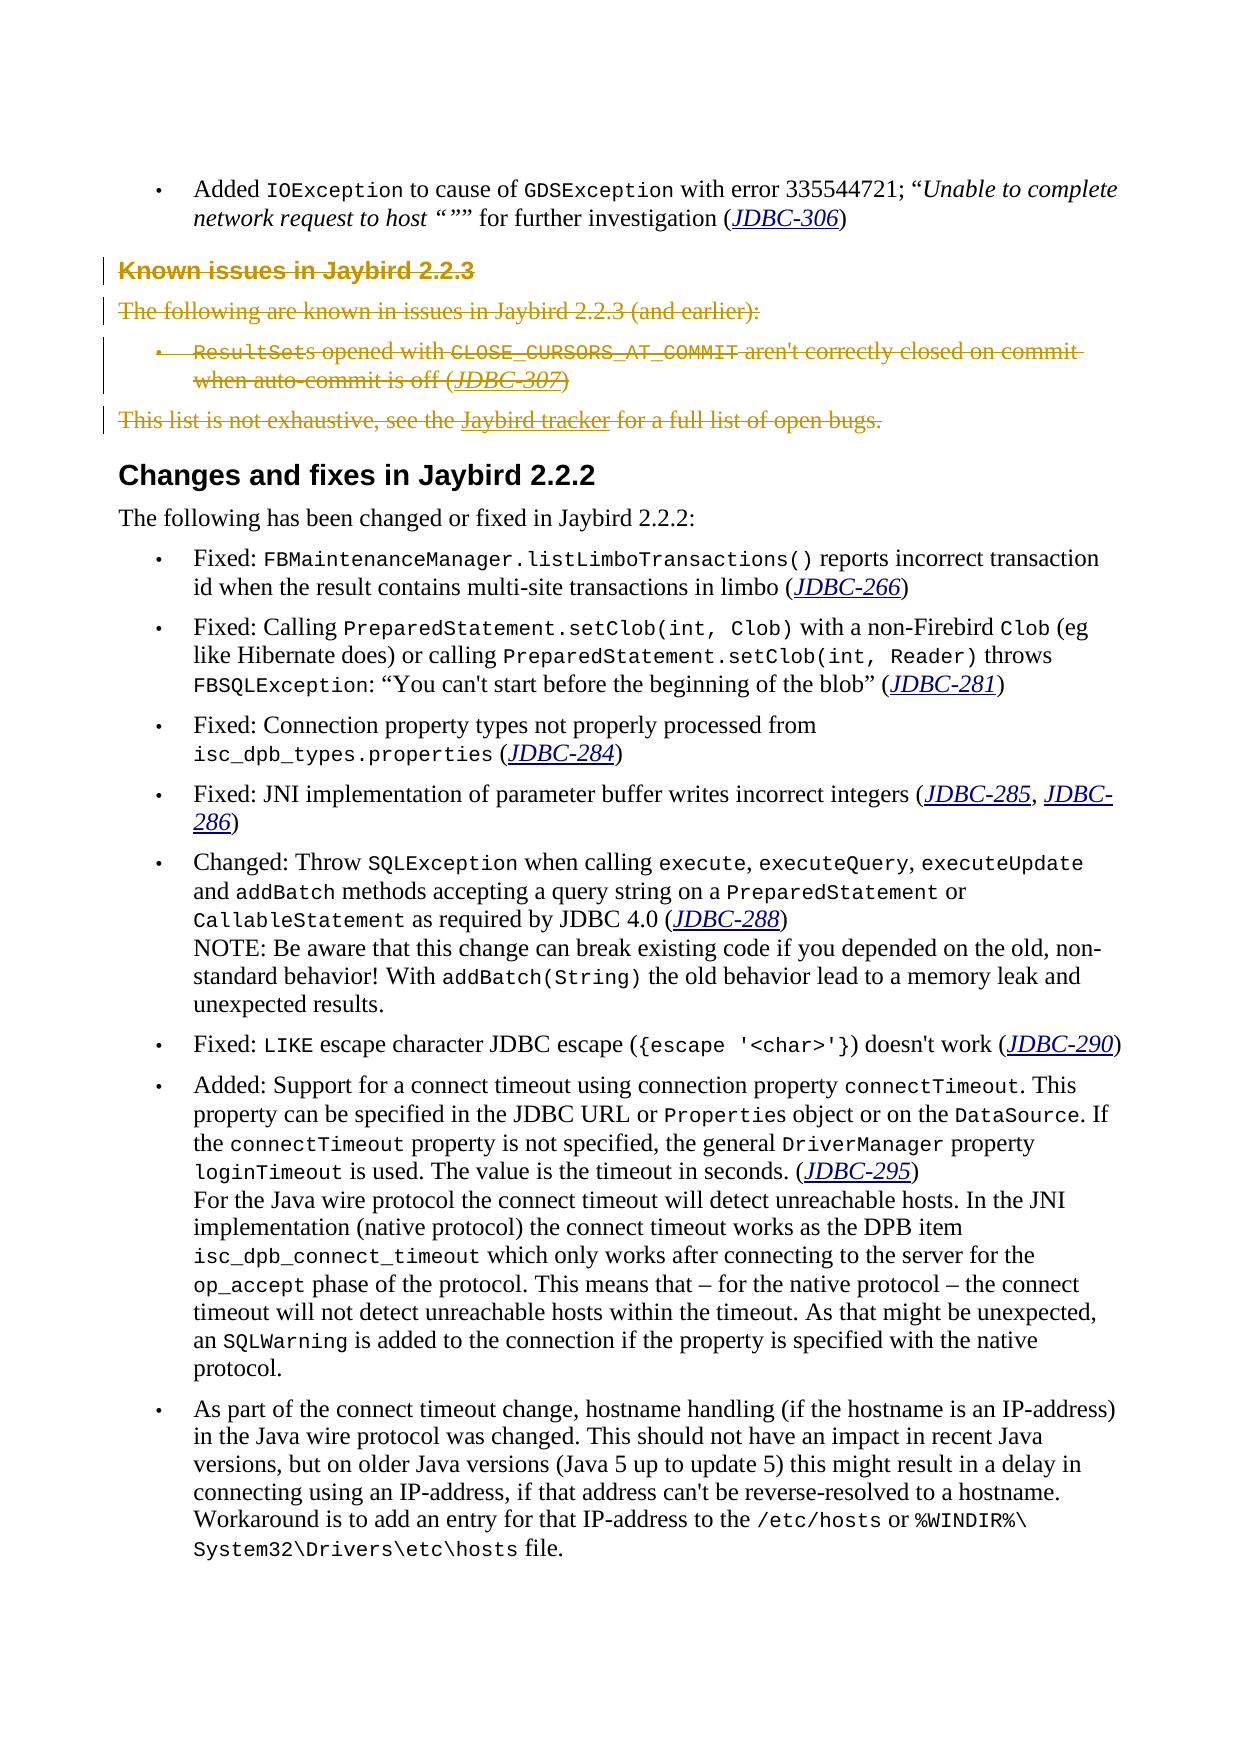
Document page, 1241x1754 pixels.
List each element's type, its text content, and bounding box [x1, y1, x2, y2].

list Added IOException to cause of GDSException with error 335544721; “Unable to complete network request to host “”” for further investigation (JDBC-306) [156, 175, 1122, 232]
list Changed: Throw SQLException when calling execute, executeQuery, executeUpdate and addBatch methods accepting a query string on a PreparedStatement or CallableStatement as required by JDBC 4.0 (JDBC-288) NOTE: Be aware that this change can break existing code if you depended on the old, non-standard behavior! With addBatch(String) the old behavior lead to a memory leak and unexpected results. [156, 848, 1122, 1018]
subtitle Changes and fixes in Jaybird 2.2.2 [118, 459, 1122, 491]
text The following has been changed or fixed in Jaybird 2.2.2: [118, 504, 1122, 532]
list Fixed: FBMaintenanceManager.listLimboTransactions() reports incorrect transaction id when the result contains multi-site transactions in limbo (JDBC-266) [156, 544, 1122, 600]
list Added: Support for a connect timeout using connection property connectTimeout. This property can be specified in the JDBC URL or Properties object or on the DataSource. If the connectTimeout property is not specified, the general DriverManager property loginTimeout is used. The value is the timeout in seconds. (JDBC-295) For the Java wire protocol the connect timeout will detect unreachable hosts. In the JNI implementation (native protocol) the connect timeout works as the DPB item isc_dpb_connect_timeout which only works after connecting to the server for the op_accept phase of the protocol. This means that – for the native protocol – the connect timeout will not detect unreachable hosts within the timeout. As that might be unexpected, an SQLWarning is added to the connection if the property is specified with the native protocol. [156, 1072, 1122, 1382]
list Fixed: Calling PreparedStatement.setClob(int, Clob) with a non-Firebird Clob (eg like Hibernate does) or calling PreparedStatement.setClob(int, Reader) throws FBSQLException: “You can't start before the beginning of the blob” (JDBC-281) [156, 613, 1122, 698]
list Fixed: JNI implementation of parameter buffer writes incorrect integers (JDBC-285, JDBC-286) [156, 781, 1122, 836]
list Fixed: LIKE escape character JDBC escape ({escape '<char>'}) doesn't work (JDBC-290) [156, 1031, 1122, 1059]
list As part of the connect timeout change, hostname handling (if the hostname is an IP-address) in the Java wire protocol was changed. This should not have an impact in recent Java versions, but on older Java versions (Java 5 up to update 5) this might result in a delay in connecting using an IP-address, if that address can't be reverse-resolved to a hostname. Workaround is to add an entry for that IP-address to the /etc/hosts or %WINDIR%\System32\Drivers\etc\hosts file. [156, 1395, 1122, 1563]
list Fixed: Connection property types not properly processed from isc_dpb_types.properties (JDBC-284) [156, 711, 1122, 768]
